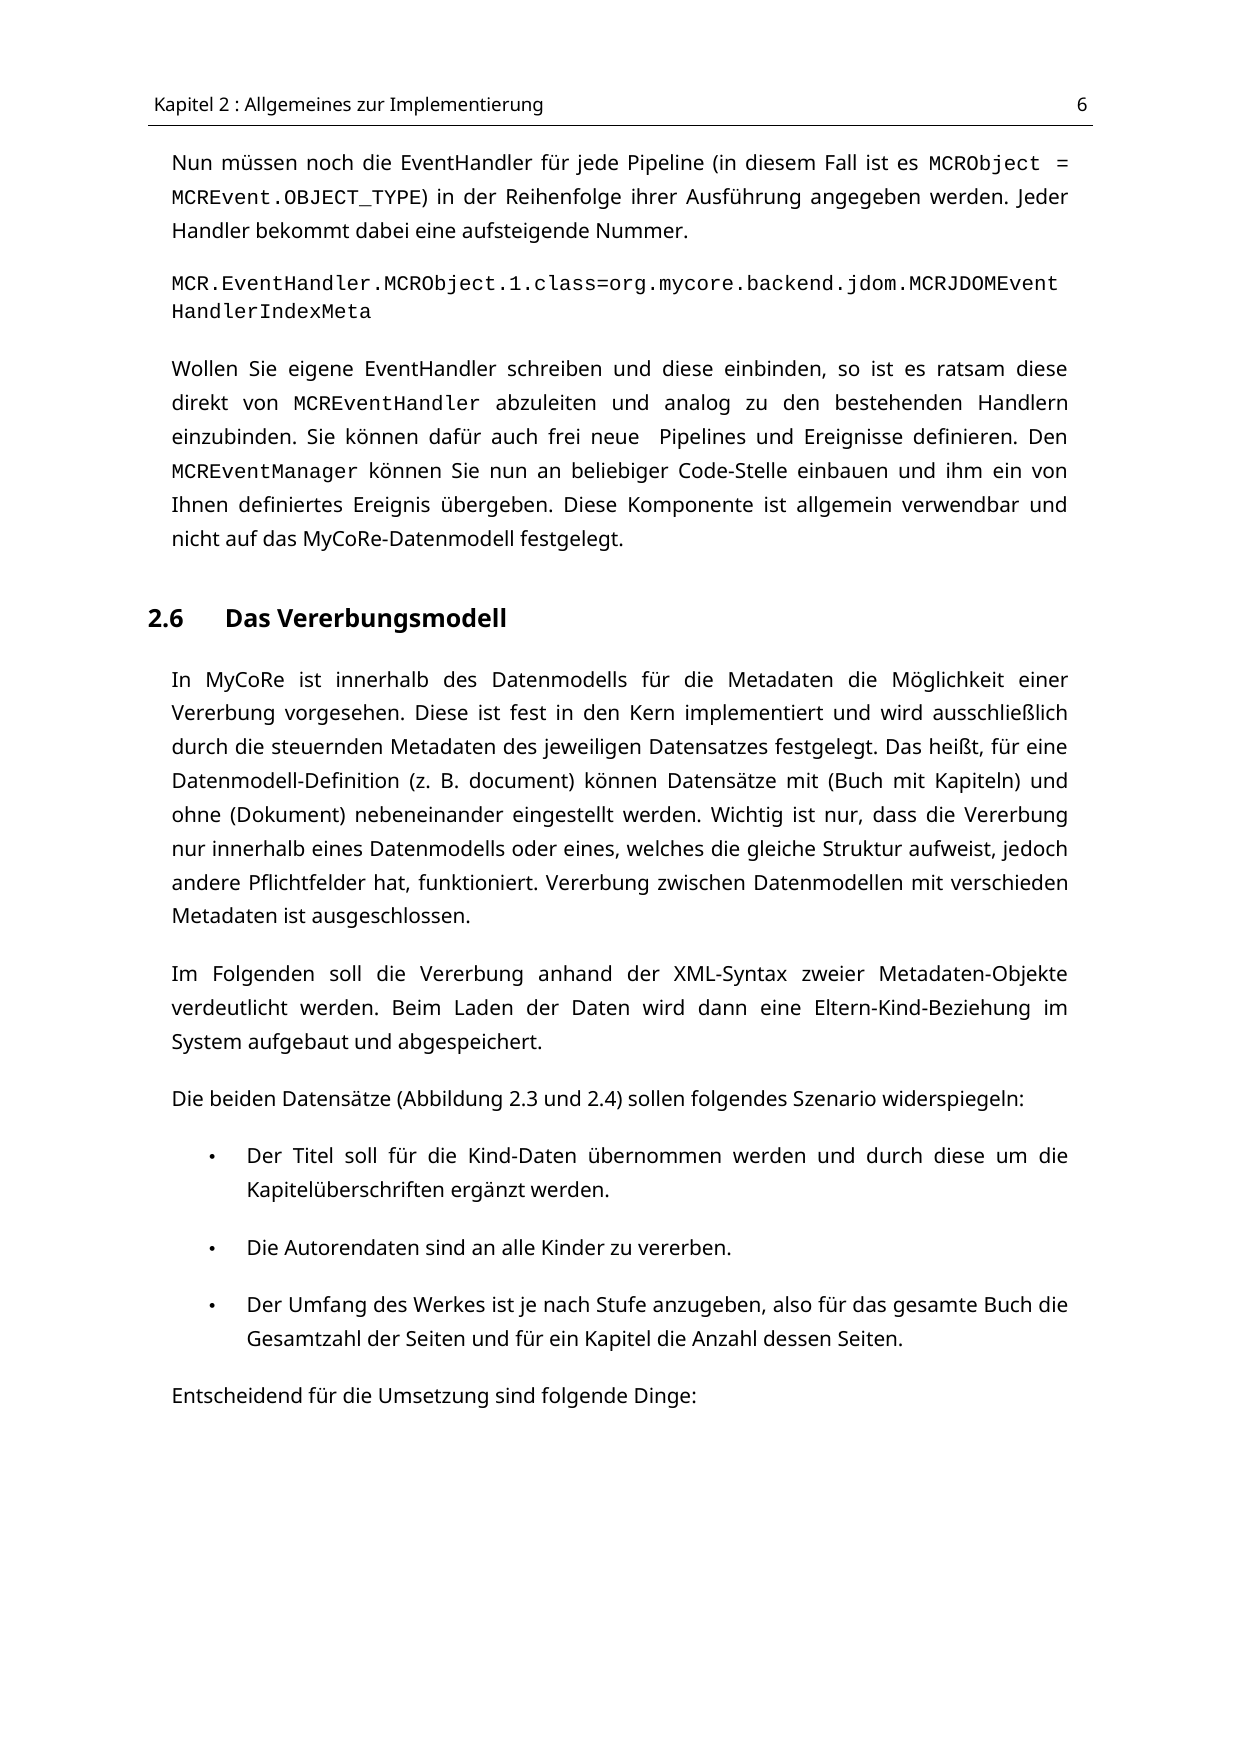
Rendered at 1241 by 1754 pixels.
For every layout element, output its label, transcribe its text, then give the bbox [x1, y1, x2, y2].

text Die beiden Datensätze (Abbildung 2.3 und 2.4) sollen folgendes Szenario widerspiegeln: [171, 1084, 1069, 1112]
list Die Autorendaten sind an alle Kinder zu vererben. [209, 1233, 1069, 1261]
text Nun müssen noch die EventHandler für jede Pipeline (in diesem Fall ist es MCRObject = MCREvent.OBJECT_TYPE) in der Reihenfolge ihrer Ausführung angegeben werden. Jeder Handler bekommt dabei eine aufsteigende Nummer. [171, 148, 1069, 244]
text Im Folgenden soll die Vererbung anhand der XML-Syntax zweier Metadaten-Objekte verdeutlicht werden. Beim Laden der Daten wird dann eine Eltern-Kind-Beziehung im System aufgebaut und abgespeichert. [171, 959, 1069, 1055]
list Der Umfang des Werkes ist je nach Stufe anzugeben, also für das gesamte Buch die Gesamtzahl der Seiten und für ein Kapitel die Anzahl dessen Seiten. [209, 1290, 1069, 1352]
text Entscheidend für die Umsetzung sind folgende Dinge: [171, 1381, 1069, 1410]
text Wollen Sie eigene EventHandler schreiben und diese einbinden, so ist es ratsam diese direkt von MCREventHandler abzuleiten und analog zu den bestehenden Handlern einzubinden. Sie können dafür auch frei neue Pipelines und Ereignisse definieren. Den MCREventManager können Sie nun an beliebiger Code-Stelle einbauen und ihm ein von Ihnen definiertes Ereignis übergeben. Diese Komponente ist allgemein verwendbar und nicht auf das MyCoRe-Datenmodell festgelegt. [171, 354, 1069, 552]
list Der Titel soll für die Kind-Daten übernommen werden und durch diese um die Kapitelüberschriften ergänzt werden. [209, 1142, 1069, 1204]
subtitle Das Vererbungsmodell [148, 600, 1092, 634]
text In MyCoRe ist innerhalb des Datenmodells für die Metadaten die Möglichkeit einer Vererbung vorgesehen. Diese ist fest in den Kern implementiert und wird ausschließlich durch die steuernden Metadaten des jeweiligen Datensatzes festgelegt. Das heißt, für eine Datenmodell-Definition (z. B. document) können Datensätze mit (Buch mit Kapiteln) und ohne (Dokument) nebeneinander eingestellt werden. Wichtig ist nur, dass die Vererbung nur innerhalb eines Datenmodells oder eines, welches die gleiche Struktur aufweist, jedoch andere Pflichtfelder hat, funktioniert. Vererbung zwischen Datenmodellen mit verschieden Metadaten ist ausgeschlossen. [171, 665, 1069, 930]
text MCR.EventHandler.MCRObject.1.class=org.mycore.backend.jdom.MCRJDOMEventHandlerIndexMeta [171, 273, 1069, 325]
